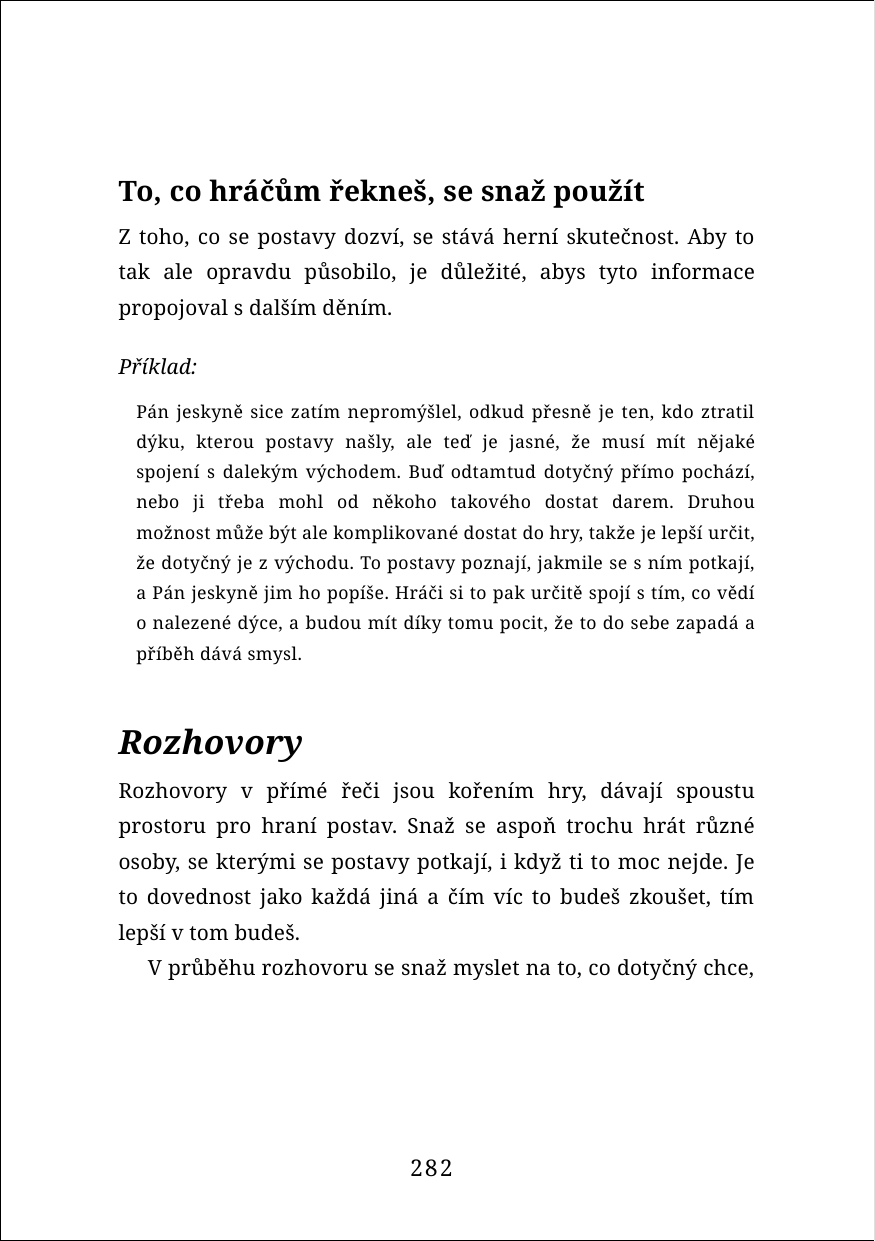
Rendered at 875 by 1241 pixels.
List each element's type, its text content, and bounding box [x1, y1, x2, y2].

text Z toho, co se postavy dozví, se stává herní skutečnost. Aby to tak ale opravdu působilo, je důležité, abys tyto informace propojoval s dalším děním. [118, 222, 756, 321]
text Rozhovory v přímé řeči jsou kořením hry, dávají spoustu prostoru pro hraní postav. Snaž se aspoň trochu hrát různé osoby, se kterými se postavy potkají, i když ti to moc nejde. Je to dovednost jako každá jiná a čím víc to budeš zkoušet, tím lepší v tom budeš. V průběhu rozhovoru se snaž myslet na to, co dotyčný chce, [118, 776, 756, 982]
subtitle Rozhovory [118, 718, 756, 764]
text Příklad: [118, 352, 756, 381]
text Pán jeskyně sice zatím nepromýšlel, odkud přesně je ten, kdo ztratil dýku, kterou postavy našly, ale teď je jasné, že musí mít nějaké spojení s dalekým východem. Buď odtamtud dotyčný přímo pochází, nebo ji třeba mohl od někoho takového dostat darem. Druhou možnost může být ale komplikované dostat do hry, takže je lepší určit, že dotyčný je z východu. To postavy poznají, jakmile se s ním potkají, a Pán jeskyně jim ho popíše. Hráči si to pak určitě spojí s tím, co vědí o nalezené dýce, a budou mít díky tomu pocit, že to do sebe zapadá a příběh dává smysl. [136, 399, 756, 665]
subtitle To, co hráčům řekneš, se snaž použít [118, 172, 756, 210]
